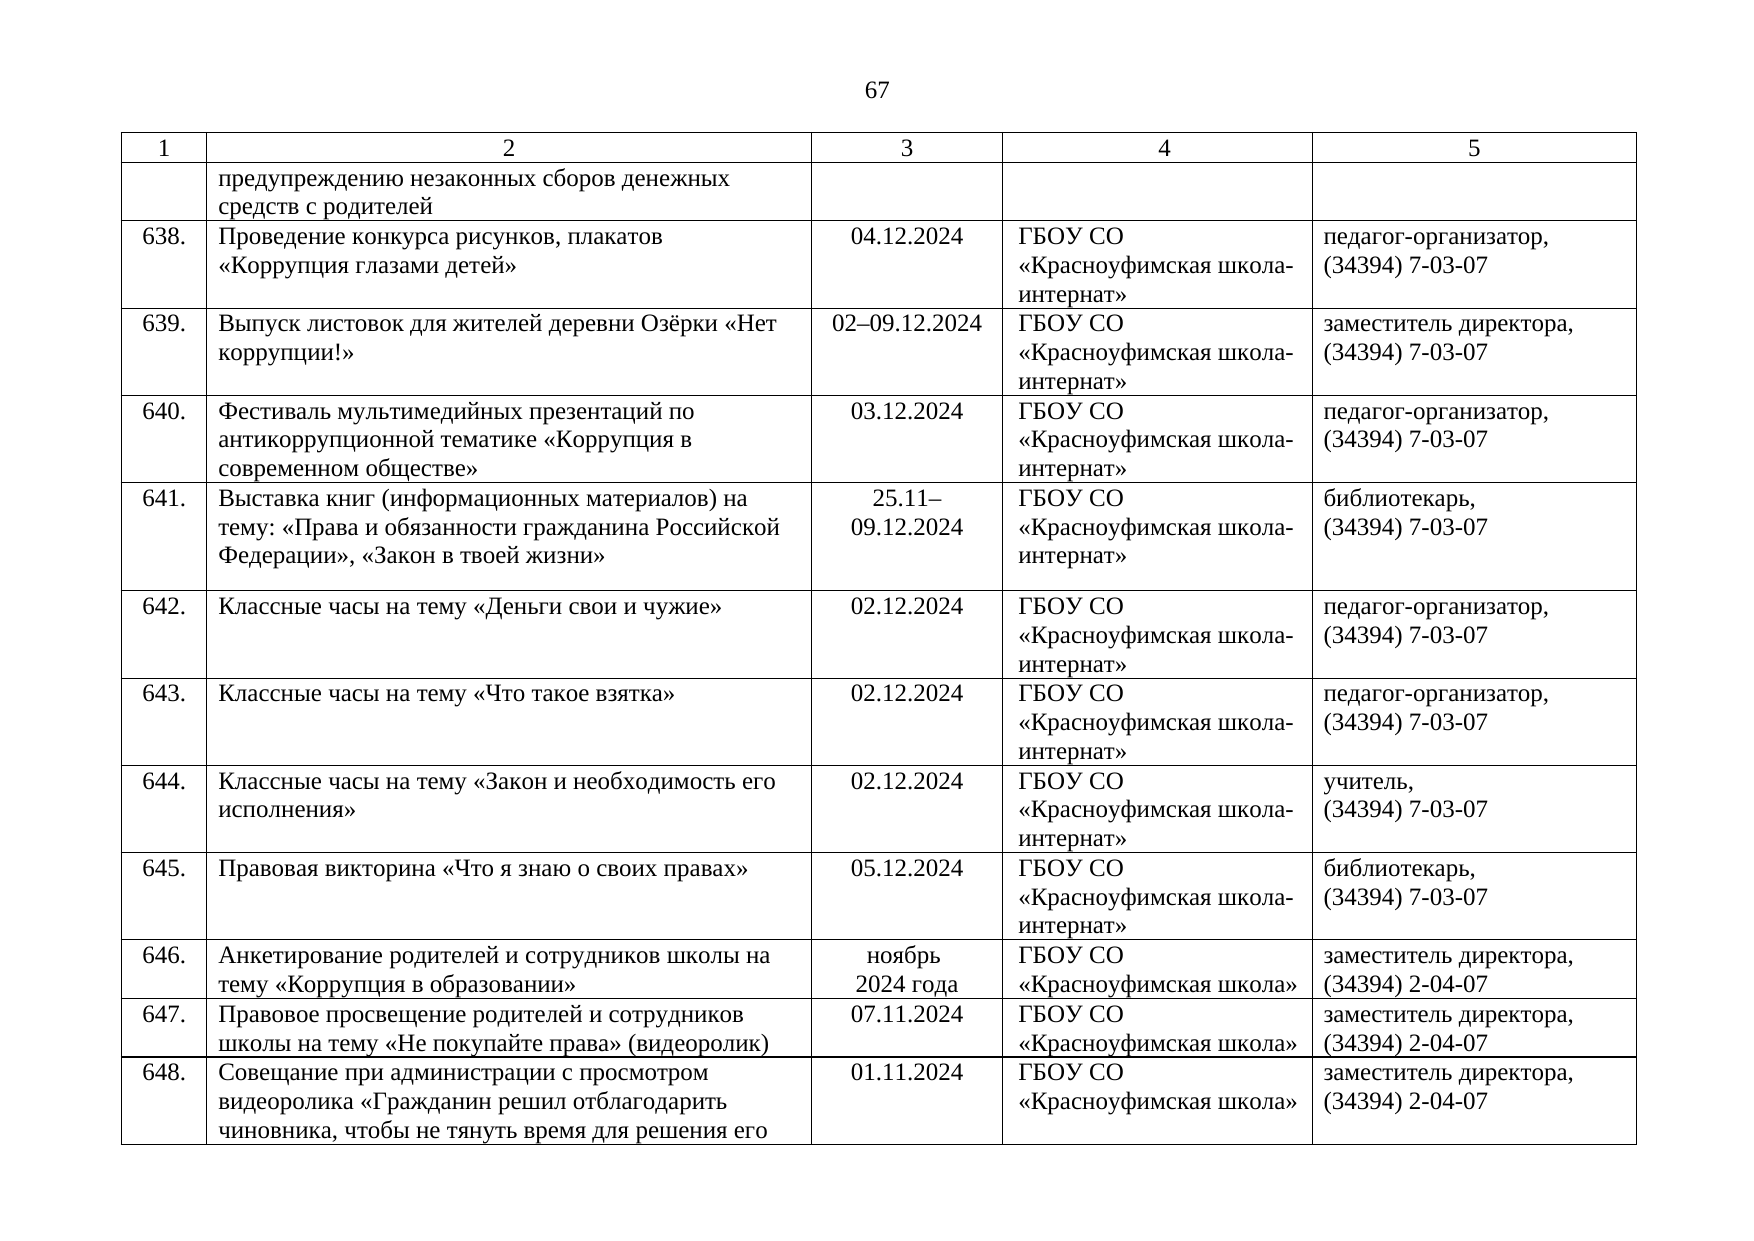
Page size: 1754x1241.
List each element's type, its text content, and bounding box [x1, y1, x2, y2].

table_cell [117, 1056, 121, 1144]
table_cell педагог-организатор, (34394) 7-03-07 [1313, 679, 1636, 765]
table_cell ГБОУ СО «Красноуфимская школа- интернат» [1003, 483, 1312, 590]
table_cell [1313, 163, 1636, 220]
table_cell [122, 853, 206, 939]
table_cell библиотекарь, (34394) 7-03-07 [1313, 853, 1636, 939]
table_cell заместитель директора, (34394) 2-04-07 [1313, 999, 1636, 1056]
table_cell Классные часы на тему «Деньги свои и чужие» [207, 591, 811, 677]
table_cell 02.12.2024 [812, 679, 1002, 765]
table_cell [122, 1058, 206, 1144]
table_cell ГБОУ СО «Красноуфимская школа- интернат» [1003, 309, 1312, 395]
table_cell [117, 395, 121, 482]
table_cell 02.12.2024 [812, 766, 1002, 852]
table_cell учитель, (34394) 7-03-07 [1313, 766, 1636, 852]
table_cell ГБОУ СО «Красноуфимская школа- интернат» [1003, 221, 1312, 307]
table_cell 03.12.2024 [812, 396, 1002, 482]
table_header 4 [1003, 133, 1312, 162]
table_cell библиотекарь, (34394) 7-03-07 [1313, 483, 1636, 590]
table_cell предупреждению незаконных сборов денежных средств с родителей [207, 163, 811, 220]
table_cell ГБОУ СО «Красноуфимская школа» [1003, 940, 1312, 998]
table_header 1 [122, 133, 206, 162]
table_cell [117, 482, 121, 590]
table_cell Совещание при администрации с просмотром видеоролика «Гражданин решил отблагодарить чиновника, чтобы не тянуть время для решения его [207, 1058, 811, 1144]
table_cell [122, 679, 206, 765]
table_cell ГБОУ СО «Красноуфимская школа- интернат» [1003, 396, 1312, 482]
table_cell [117, 678, 121, 765]
table_cell Правовое просвещение родителей и сотрудников школы на тему «Не покупайте права» (видеоролик) [207, 999, 811, 1056]
table_cell Правовая викторина «Что я знаю о своих правах» [207, 853, 811, 939]
table_cell ГБОУ СО «Красноуфимская школа- интернат» [1003, 766, 1312, 852]
table_cell ГБОУ СО «Красноуфимская школа- интернат» [1003, 591, 1312, 677]
table_cell [117, 162, 121, 220]
table_cell [122, 309, 206, 395]
table_cell [117, 765, 121, 852]
table_cell [117, 852, 121, 939]
table_cell 07.11.2024 [812, 999, 1002, 1056]
table_cell [117, 308, 121, 395]
table_header 5 [1313, 133, 1636, 162]
table_cell [117, 220, 121, 307]
table_cell Анкетирование родителей и сотрудников школы на тему «Коррупция в образовании» [207, 940, 811, 998]
table_cell 02.12.2024 [812, 591, 1002, 677]
table_header 2 [207, 133, 811, 162]
table_cell ГБОУ СО «Красноуфимская школа- интернат» [1003, 679, 1312, 765]
table_cell [812, 163, 1002, 220]
table_header [117, 132, 121, 162]
table_cell [122, 221, 206, 307]
table_cell [122, 591, 206, 677]
table_cell Выпуск листовок для жителей деревни Озёрки «Нет коррупции!» [207, 309, 811, 395]
table_cell заместитель директора, (34394) 7-03-07 [1313, 309, 1636, 395]
table_cell 02–09.12.2024 [812, 309, 1002, 395]
table_cell [122, 766, 206, 852]
table_cell заместитель директора, (34394) 2-04-07 [1313, 940, 1636, 998]
table_cell 04.12.2024 [812, 221, 1002, 307]
table_cell 01.11.2024 [812, 1058, 1002, 1144]
table_cell Выставка книг (информационных материалов) на тему: «Права и обязанности гражданина Российской Федерации», «Закон в твоей жизни» [207, 483, 811, 590]
table_cell [122, 999, 206, 1056]
table_cell [117, 998, 121, 1056]
table_cell Классные часы на тему «Что такое взятка» [207, 679, 811, 765]
table_cell педагог-организатор, (34394) 7-03-07 [1313, 591, 1636, 677]
table_cell 25.11–09.12.2024 [812, 483, 1002, 590]
table_cell [117, 939, 121, 998]
table_cell ГБОУ СО «Красноуфимская школа» [1003, 1058, 1312, 1144]
table_cell ГБОУ СО «Красноуфимская школа- интернат» [1003, 853, 1312, 939]
table_cell [122, 483, 206, 590]
table_cell [117, 590, 121, 677]
table_cell [1003, 163, 1312, 220]
table_cell Проведение конкурса рисунков, плакатов «Коррупция глазами детей» [207, 221, 811, 307]
table_cell [122, 163, 206, 220]
table_cell Фестиваль мультимедийных презентаций по антикоррупционной тематике «Коррупция в современном обществе» [207, 396, 811, 482]
table_header 3 [812, 133, 1002, 162]
table_cell 05.12.2024 [812, 853, 1002, 939]
table_cell ГБОУ СО «Красноуфимская школа» [1003, 999, 1312, 1056]
table_cell заместитель директора, (34394) 2-04-07 [1313, 1058, 1636, 1144]
table_cell [122, 940, 206, 998]
table_cell Классные часы на тему «Закон и необходимость его исполнения» [207, 766, 811, 852]
table_cell педагог-организатор, (34394) 7-03-07 [1313, 396, 1636, 482]
table_cell педагог-организатор, (34394) 7-03-07 [1313, 221, 1636, 307]
table_cell [122, 396, 206, 482]
table_cell ноябрь 2024 года [812, 940, 1002, 998]
